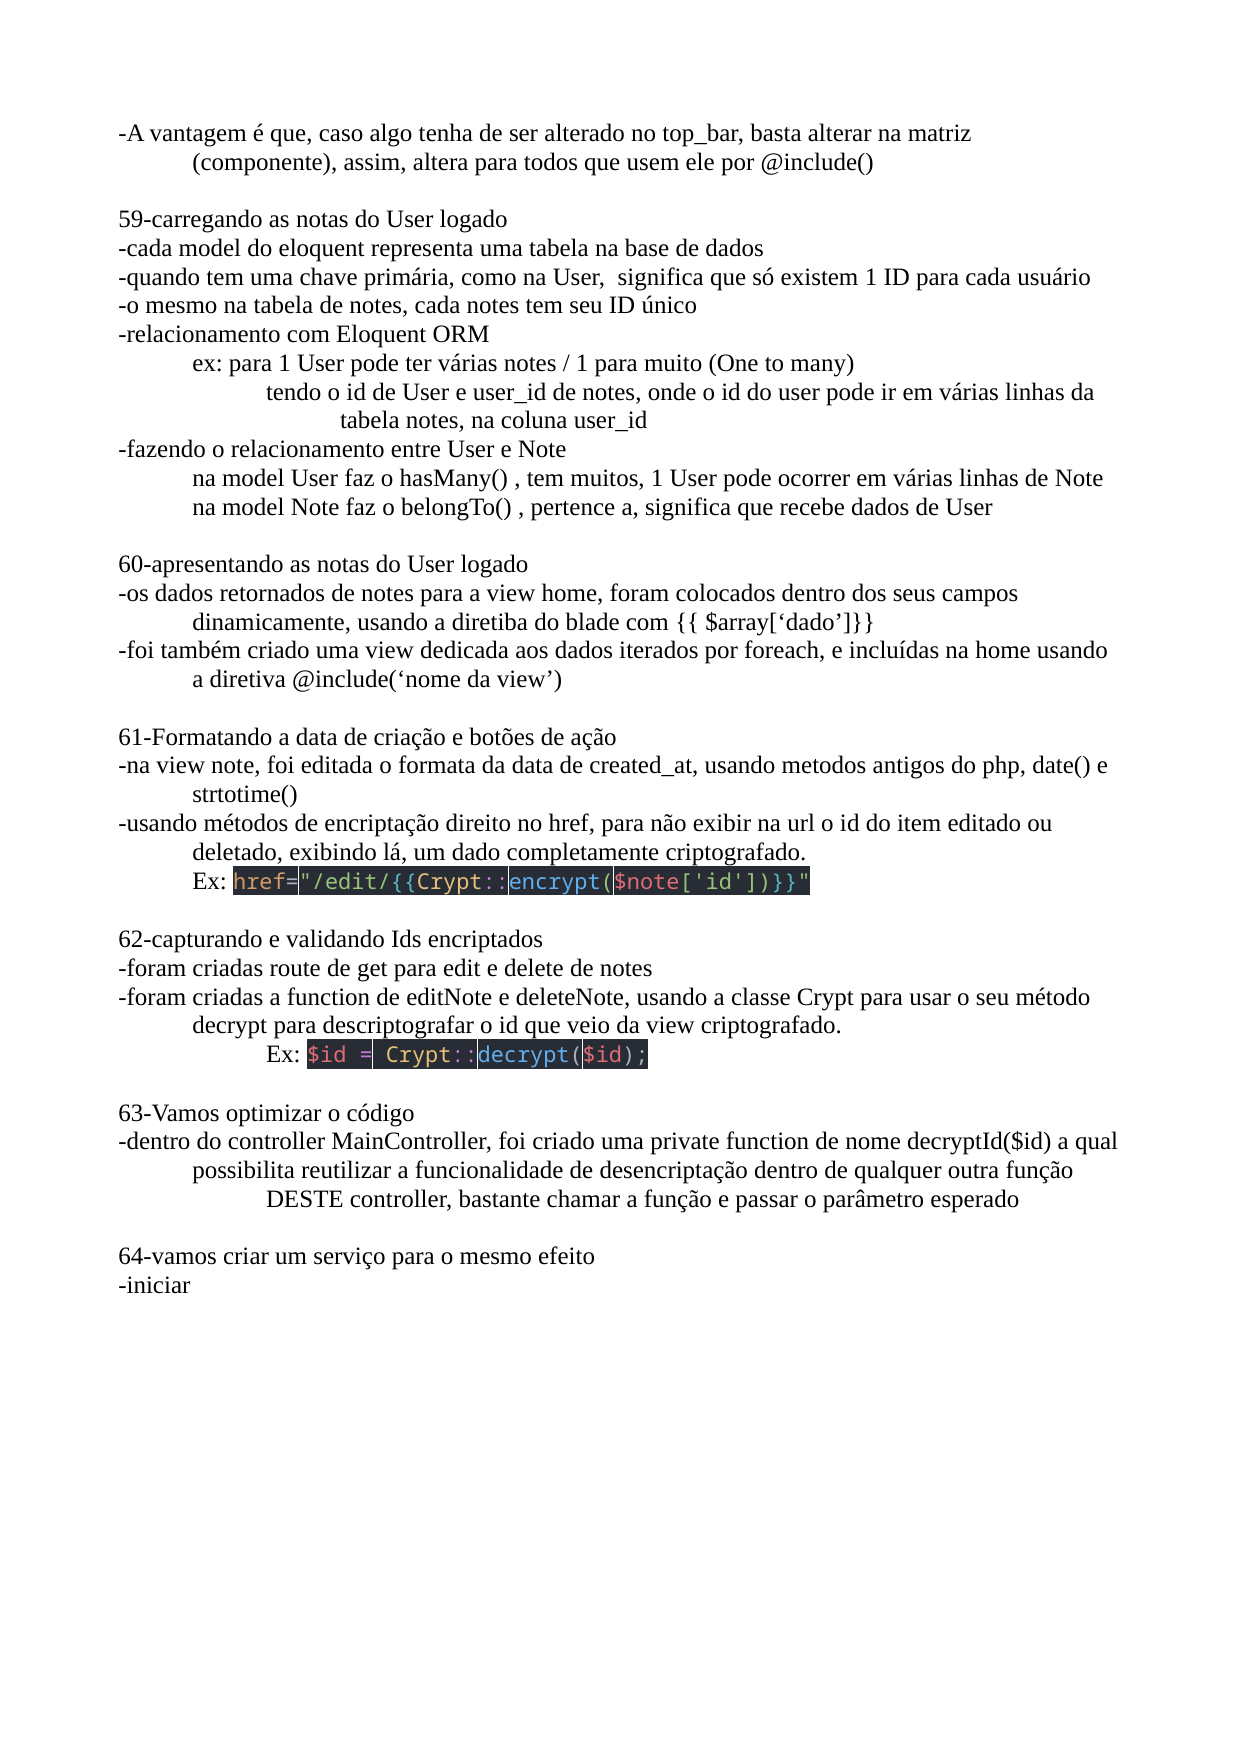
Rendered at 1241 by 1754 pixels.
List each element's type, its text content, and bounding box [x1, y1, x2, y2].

text -A vantagem é que, caso algo tenha de ser alterado no top_bar, basta alterar na matriz (componente), assim, altera para todos que usem ele por @include() [118, 118, 1122, 176]
text 62-capturando e validando Ids encriptados [118, 924, 1122, 953]
text -foram criadas a function de editNote e deleteNote, usando a classe Crypt para usar o seu método decrypt para descriptografar o id que veio da view criptografado. [118, 982, 1122, 1039]
text 60-apresentando as notas do User logado [118, 549, 1122, 578]
text na model Note faz o belongTo() , pertence a, significa que recebe dados de User [118, 492, 1122, 521]
text -cada model do eloquent representa uma tabela na base de dados [118, 233, 1122, 262]
text 59-carregando as notas do User logado [118, 204, 1122, 233]
text -o mesmo na tabela de notes, cada notes tem seu ID único [118, 291, 1122, 319]
text 64-vamos criar um serviço para o mesmo efeito [118, 1241, 1122, 1270]
text Ex: href="/edit/{{Crypt::encrypt($note['id'])}}" [118, 866, 1122, 895]
text tendo o id de User e user_id de notes, onde o id do user pode ir em várias linhas da tabela notes, na coluna user_id [118, 377, 1122, 434]
text 61-Formatando a data de criação e botões de ação [118, 722, 1122, 751]
text -os dados retornados de notes para a view home, foram colocados dentro dos seus campos dinamicamente, usando a diretiba do blade com {{ $array[‘dado’]}} [118, 578, 1122, 636]
text -foram criadas route de get para edit e delete de notes [118, 953, 1122, 982]
text -fazendo o relacionamento entre User e Note [118, 434, 1122, 463]
text -na view note, foi editada o formata da data de created_at, usando metodos antigos do php, date() e strtotime() [118, 751, 1122, 808]
text ex: para 1 User pode ter várias notes / 1 para muito (One to many) [118, 348, 1122, 377]
text -iniciar [118, 1270, 1122, 1299]
text na model User faz o hasMany() , tem muitos, 1 User pode ocorrer em várias linhas de Note [118, 463, 1122, 492]
text -relacionamento com Eloquent ORM [118, 319, 1122, 348]
text -quando tem uma chave primária, como na User, significa que só existem 1 ID para cada usuário [118, 262, 1122, 291]
text -foi também criado uma view dedicada aos dados iterados por foreach, e incluídas na home usando a diretiva @include(‘nome da view’) [118, 636, 1122, 693]
text -dentro do controller MainController, foi criado uma private function de nome decryptId($id) a qual possibilita reutilizar a funcionalidade de desencriptação dentro de qualquer outra função DESTE controller, bastante chamar a função e passar o parâmetro esperado [118, 1126, 1122, 1213]
text 63-Vamos optimizar o código [118, 1098, 1122, 1126]
text -usando métodos de encriptação direito no href, para não exibir na url o id do item editado ou deletado, exibindo lá, um dado completamente criptografado. [118, 808, 1122, 866]
text Ex: $id = Crypt::decrypt($id); [118, 1039, 1122, 1069]
